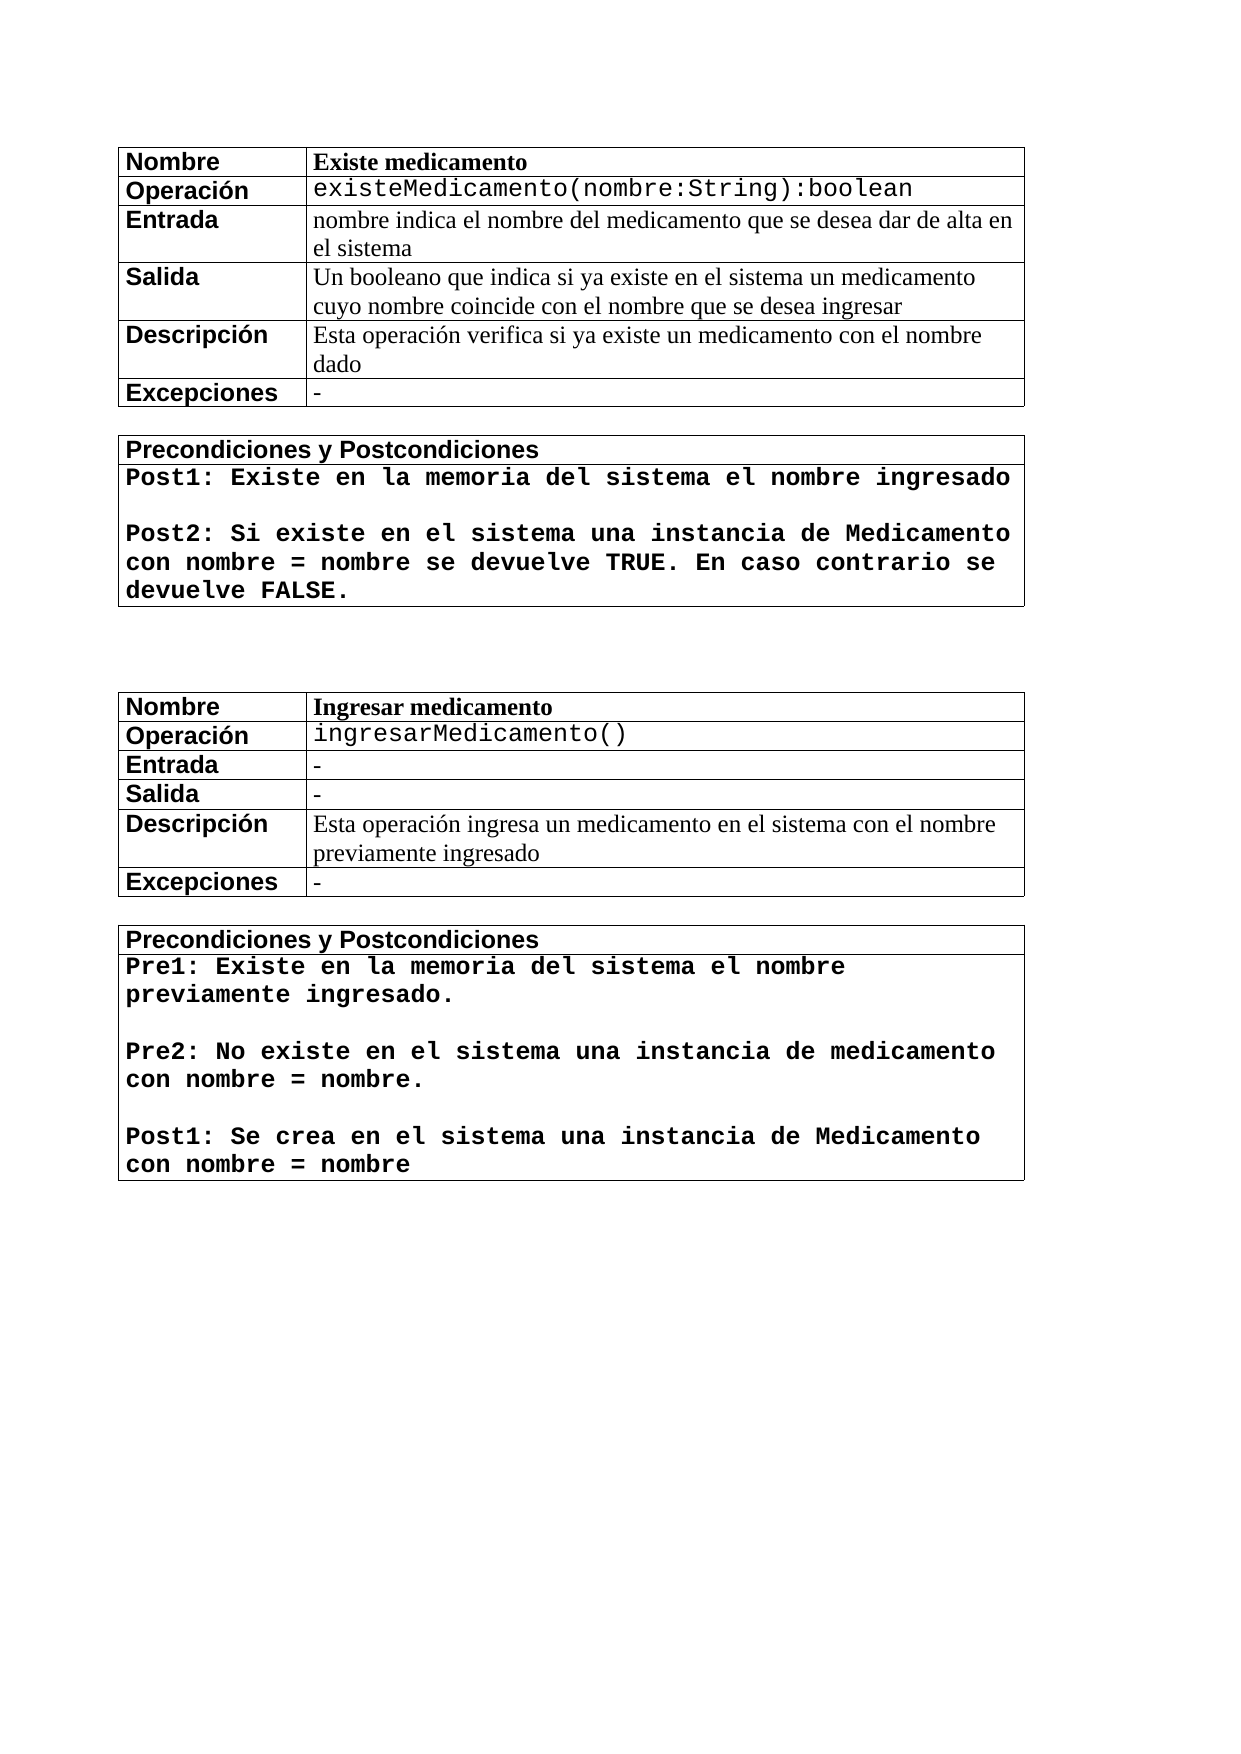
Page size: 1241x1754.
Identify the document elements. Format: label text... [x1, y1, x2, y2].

table_cell Entrada [119, 751, 306, 779]
table_cell Pre1: Existe en la memoria del sistema el nombre previamente ingresado. Pre2: No existe en el sistema una instancia de medicamento con nombre = nombre. Post1: Se crea en el sistema una instancia de Medicamento con nombre = nombre [119, 955, 1024, 1180]
table_header Precondiciones y Postcondiciones [119, 436, 1024, 464]
table_cell existeMedicamento(nombre:String):boolean [307, 177, 1024, 204]
table_header Ingresar medicamento [307, 693, 1024, 721]
table_cell - [307, 868, 1024, 896]
table_cell Salida [119, 780, 306, 809]
table_cell Post1: Existe en la memoria del sistema el nombre ingresado Post2: Si existe en el sistema una instancia de Medicamento con nombre = nombre se devuelve TRUE. En caso contrario se devuelve FALSE. [119, 465, 1024, 606]
table_cell Operación [119, 177, 306, 204]
table_cell Operación [119, 722, 306, 750]
table_cell Descripción [119, 810, 306, 867]
table_header Nombre [119, 148, 306, 176]
table_cell Excepciones [119, 379, 306, 406]
table_header Nombre [119, 693, 306, 721]
table_cell Un booleano que indica si ya existe en el sistema un medicamento cuyo nombre coincide con el nombre que se desea ingresar [307, 263, 1024, 320]
table_cell Descripción [119, 321, 306, 377]
table_cell Salida [119, 263, 306, 320]
table_cell Esta operación verifica si ya existe un medicamento con el nombre dado [307, 321, 1024, 377]
table_header Existe medicamento [307, 148, 1024, 176]
table_cell - [307, 780, 1024, 809]
table_cell nombre indica el nombre del medicamento que se desea dar de alta en el sistema [307, 206, 1024, 262]
table_header Precondiciones y Postcondiciones [119, 926, 1024, 953]
table_cell - [307, 751, 1024, 779]
table_cell Esta operación ingresa un medicamento en el sistema con el nombre previamente ingresado [307, 810, 1024, 867]
table_cell Excepciones [119, 868, 306, 896]
table_cell - [307, 379, 1024, 406]
table_cell Entrada [119, 206, 306, 262]
table_cell ingresarMedicamento() [307, 722, 1024, 750]
